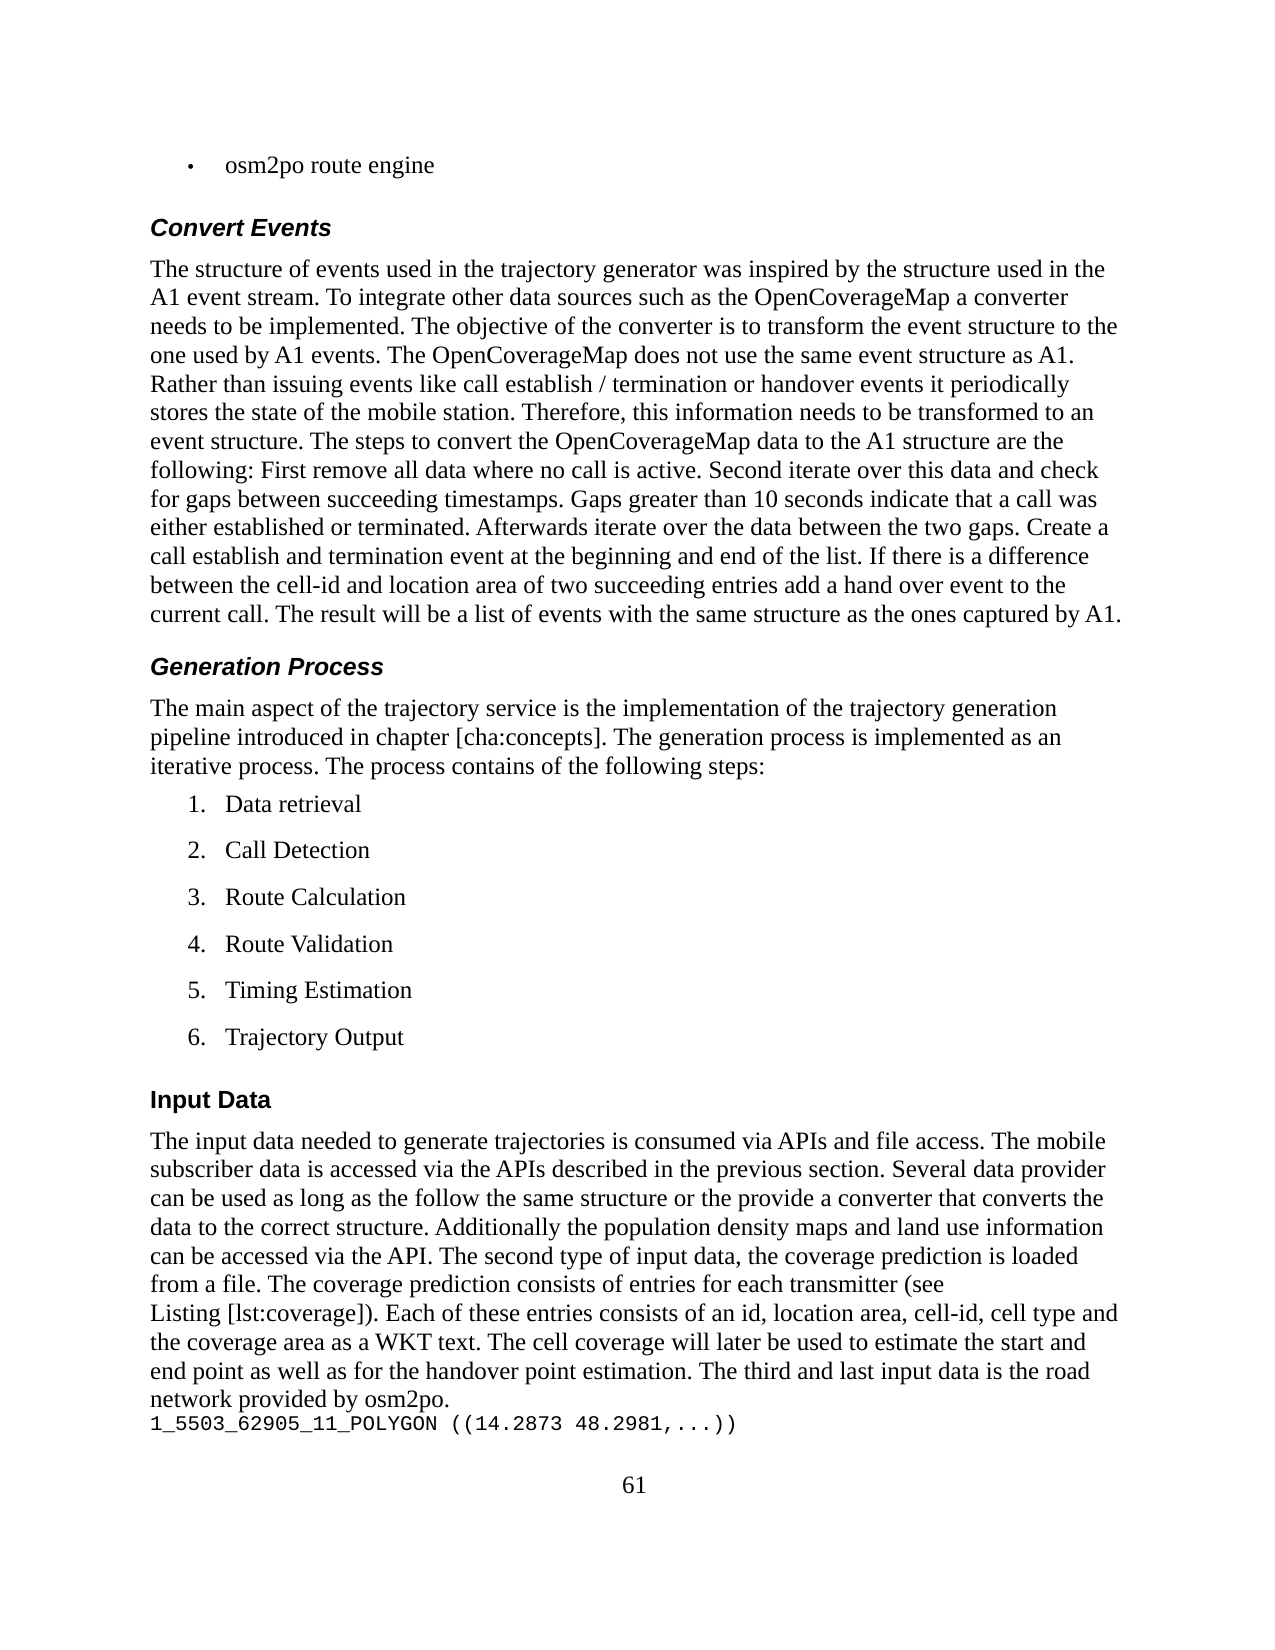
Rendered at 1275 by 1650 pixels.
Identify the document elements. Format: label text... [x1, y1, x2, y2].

list osm2po route engine [187, 150, 1125, 179]
list Timing Estimation [187, 975, 1125, 1004]
text The main aspect of the trajectory service is the implementation of the trajectory generation pipeline introduced in chapter [cha:concepts]. The generation process is implemented as an iterative process. The process contains of the following steps: [150, 693, 1125, 780]
subtitle Input Data [150, 1085, 1125, 1113]
text 1_5503_62905_11_POLYGON ((14.2873 48.2981,...)) [150, 1413, 1125, 1437]
text The structure of events used in the trajectory generator was inspired by the structure used in the A1 event stream. To integrate other data sources such as the OpenCoverageMap a converter needs to be implemented. The objective of the converter is to transform the event structure to the one used by A1 events. The OpenCoverageMap does not use the same event structure as A1. Rather than issuing events like call establish / termination or handover events it periodically stores the state of the mobile station. Therefore, this information needs to be transformed to an event structure. The steps to convert the OpenCoverageMap data to the A1 structure are the following: First remove all data where no call is active. Second iterate over this data and check for gaps between succeeding timestamps. Gaps greater than 10 seconds indicate that a call was either established or terminated. Afterwards iterate over the data between the two gaps. Create a call establish and termination event at the beginning and end of the list. If there is a difference between the cell-id and location area of two succeeding entries add a hand over event to the current call. The result will be a list of events with the same structure as the ones captured by A1. [150, 254, 1125, 627]
subtitle Generation Process [150, 652, 1125, 681]
text The input data needed to generate trajectories is consumed via APIs and file access. The mobile subscriber data is accessed via the APIs described in the previous section. Several data provider can be used as long as the follow the same structure or the provide a converter that converts the data to the correct structure. Additionally the population density maps and land use information can be accessed via the API. The second type of input data, the coverage prediction is loaded from a file. The coverage prediction consists of entries for each transmitter (see Listing [lst:coverage]). Each of these entries consists of an id, location area, cell-id, cell type and the coverage area as a WKT text. The cell coverage will later be used to estimate the start and end point as well as for the handover point estimation. The third and last input data is the road network provided by osm2po. [150, 1126, 1125, 1413]
subtitle Convert Events [150, 213, 1125, 241]
list Route Calculation [187, 882, 1125, 911]
list Call Detection [187, 835, 1125, 864]
list Data retrieval [187, 789, 1125, 817]
list Trajectory Output [187, 1022, 1125, 1051]
list Route Validation [187, 929, 1125, 957]
